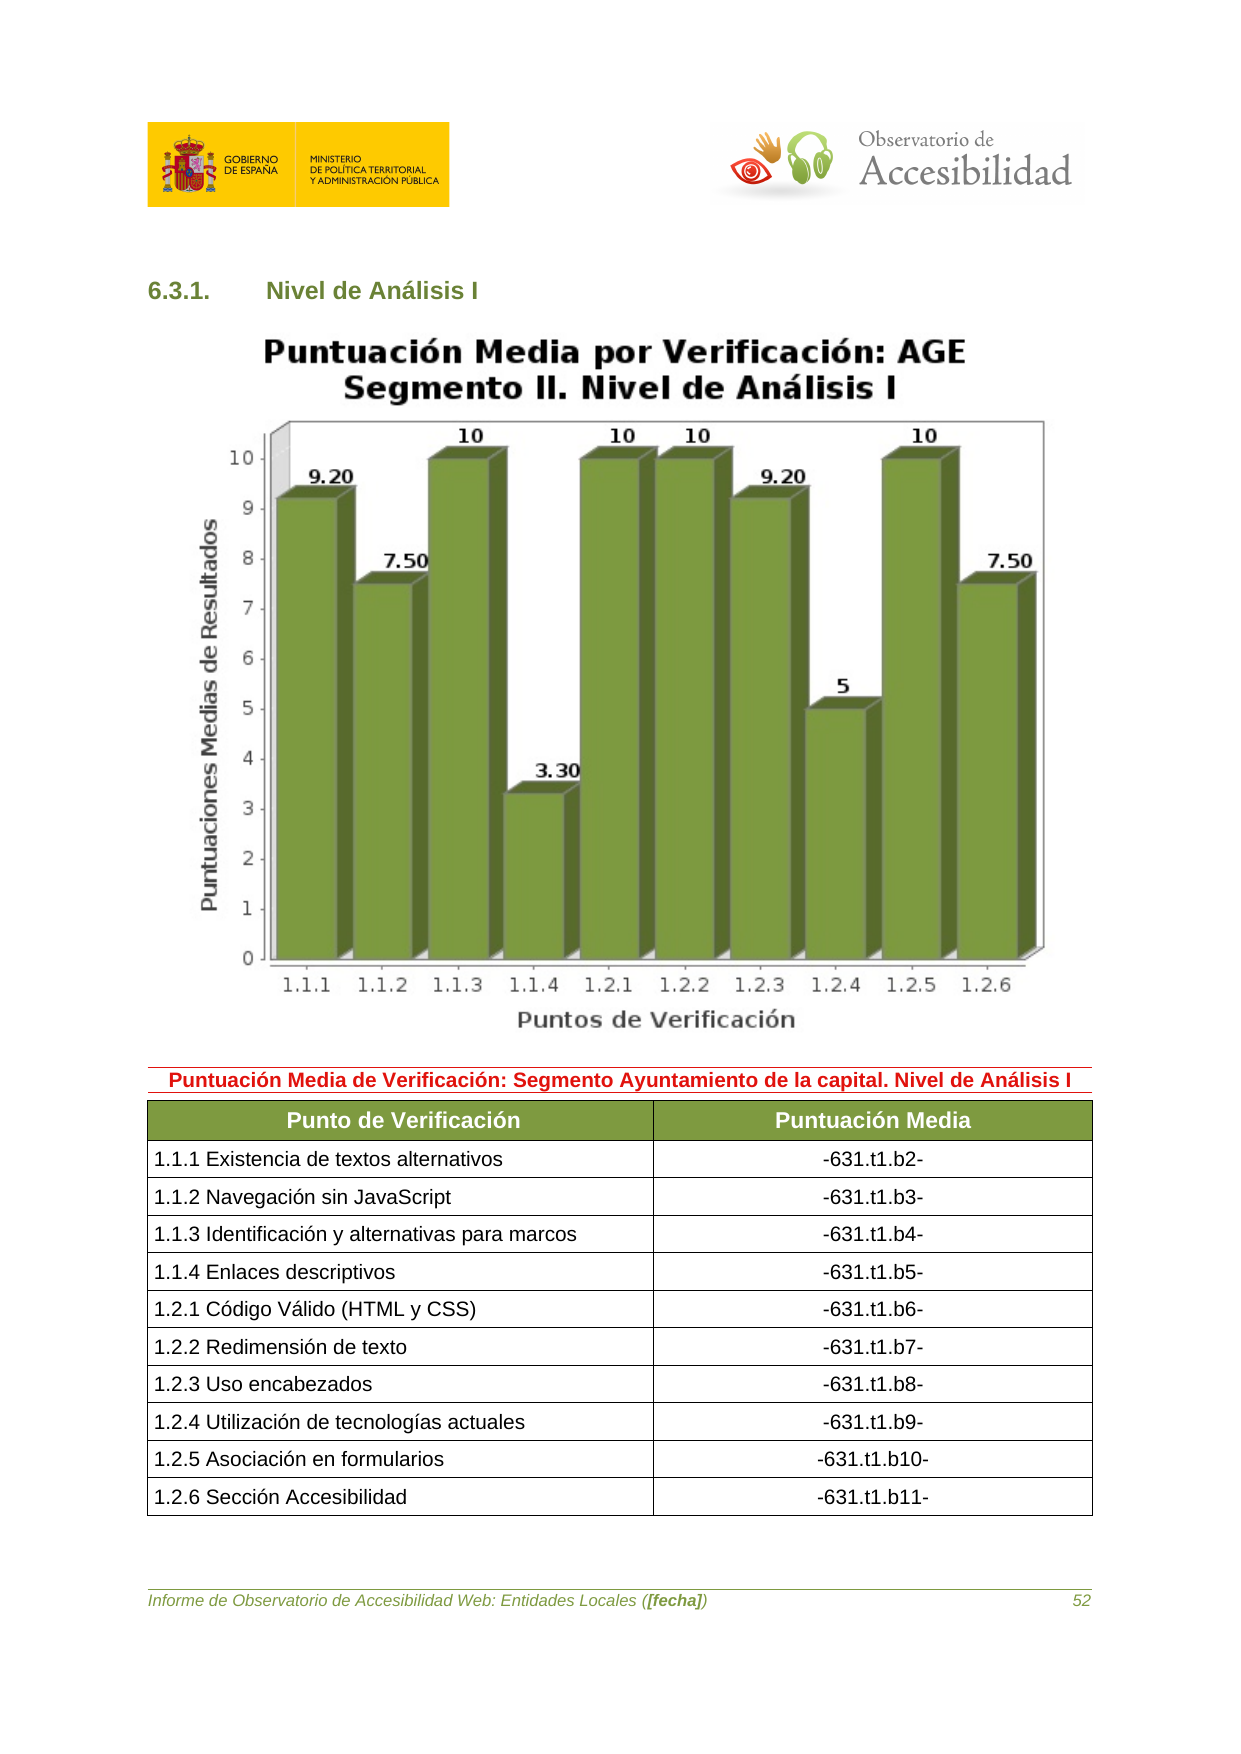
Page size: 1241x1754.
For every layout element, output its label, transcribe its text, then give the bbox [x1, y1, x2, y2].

table_cell 1.2.6 Sección Accesibilidad [148, 1478, 653, 1515]
text Puntuación Media de Verificación: Segmento Ayuntamiento de la capital. Nivel de Análisis I [148, 1068, 1092, 1092]
table_cell -631.t1.b6- [654, 1291, 1092, 1327]
table_cell -631.t1.b7- [654, 1328, 1092, 1365]
table_cell 1.1.4 Enlaces descriptivos [148, 1253, 653, 1290]
table_cell -631.t1.b9- [654, 1403, 1092, 1440]
table_cell 1.1.3 Identificación y alternativas para marcos [148, 1216, 653, 1252]
table_cell -631.t1.b3- [654, 1178, 1092, 1215]
table_cell -631.t1.b8- [654, 1366, 1092, 1402]
table_header Puntuación Media [654, 1101, 1092, 1140]
list Nivel de Análisis I [148, 276, 1092, 304]
table_cell -631.t1.b10- [654, 1441, 1092, 1477]
table_header Punto de Verificación [148, 1101, 653, 1140]
table_cell 1.2.4 Utilización de tecnologías actuales [148, 1403, 653, 1440]
table_cell 1.2.3 Uso encabezados [148, 1366, 653, 1402]
table_cell 1.1.2 Navegación sin JavaScript [148, 1178, 653, 1215]
table_cell -631.t1.b2- [654, 1141, 1092, 1177]
table_cell -631.t1.b5- [654, 1253, 1092, 1290]
table_cell 1.2.1 Código Válido (HTML y CSS) [148, 1291, 653, 1327]
table_cell -631.t1.b11- [654, 1478, 1092, 1515]
table_cell 1.2.2 Redimensión de texto [148, 1328, 653, 1365]
table_cell 1.2.5 Asociación en formularios [148, 1441, 653, 1477]
table_cell -631.t1.b4- [654, 1216, 1092, 1252]
table_cell 1.1.1 Existencia de textos alternativos [148, 1141, 653, 1177]
